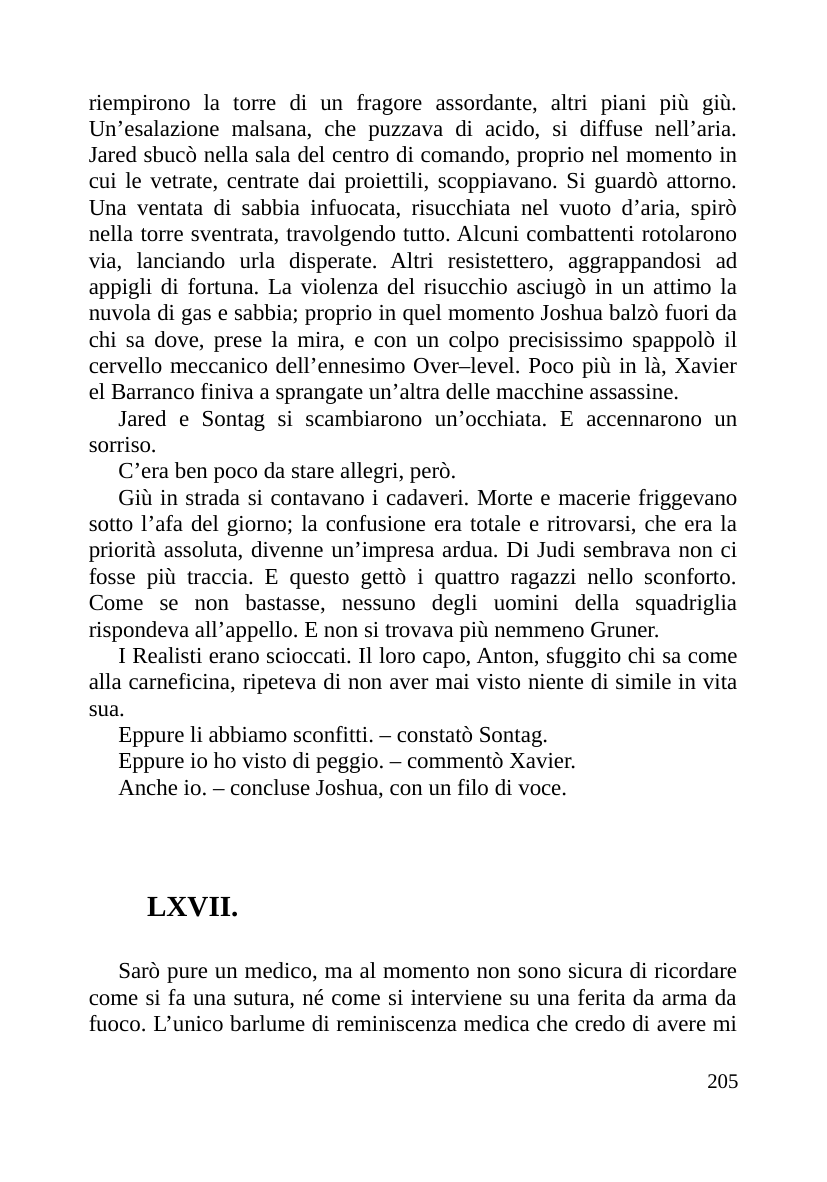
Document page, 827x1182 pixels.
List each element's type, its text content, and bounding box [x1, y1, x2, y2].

text Eppure li abbiamo sconfitti. – constatò Sontag. [88, 721, 738, 747]
text Eppure io ho visto di peggio. – commentò Xavier. [88, 747, 738, 774]
text Jared e Sontag si scambiarono un’occhiata. E accennarono un sorriso. [88, 405, 738, 457]
text I Realisti erano scioccati. Il loro capo, Anton, sfuggito chi sa come alla carneficina, ripeteva di non aver mai visto niente di simile in vita sua. [88, 642, 738, 721]
text riempirono la torre di un fragore assordante, altri piani più giù. Un’esalazione malsana, che puzzava di acido, si diffuse nell’aria. Jared sbucò nella sala del centro di comando, proprio nel momento in cui le vetrate, centrate dai proiettili, scoppiavano. Si guardò attorno. Una ventata di sabbia infuocata, risucchiata nel vuoto d’aria, spirò nella torre sventrata, travolgendo tutto. Alcuni combattenti rotolarono via, lanciando urla disperate. Altri resistettero, aggrappandosi ad appigli di fortuna. La violenza del risucchio asciugò in un attimo la nuvola di gas e sabbia; proprio in quel momento Joshua balzò fuori da chi sa dove, prese la mira, e con un colpo precisissimo spappolò il cervello meccanico dell’ennesimo Over–level. Poco più in là, Xavier el Barranco finiva a sprangate un’altra delle macchine assassine. [88, 88, 738, 405]
text Giù in strada si contavano i cadaveri. Morte e macerie friggevano sotto l’afa del giorno; la confusione era totale e ritrovarsi, che era la priorità assoluta, divenne un’impresa ardua. Di Judi sembrava non ci fosse più traccia. E questo gettò i quattro ragazzi nello sconforto. Come se non bastasse, nessuno degli uomini della squadriglia rispondeva all’appello. E non si trovava più nemmeno Gruner. [88, 484, 738, 642]
text Anche io. – concluse Joshua, con un filo di voce. [88, 774, 738, 800]
text Sarò pure un medico, ma al momento non sono sicura di ricordare come si fa una sutura, né come si interviene su una ferita da arma da fuoco. L’unico barlume di reminiscenza medica che credo di avere mi [88, 958, 738, 1037]
subtitle LXVII. [88, 889, 738, 922]
text C’era ben poco da stare allegri, però. [88, 457, 738, 484]
